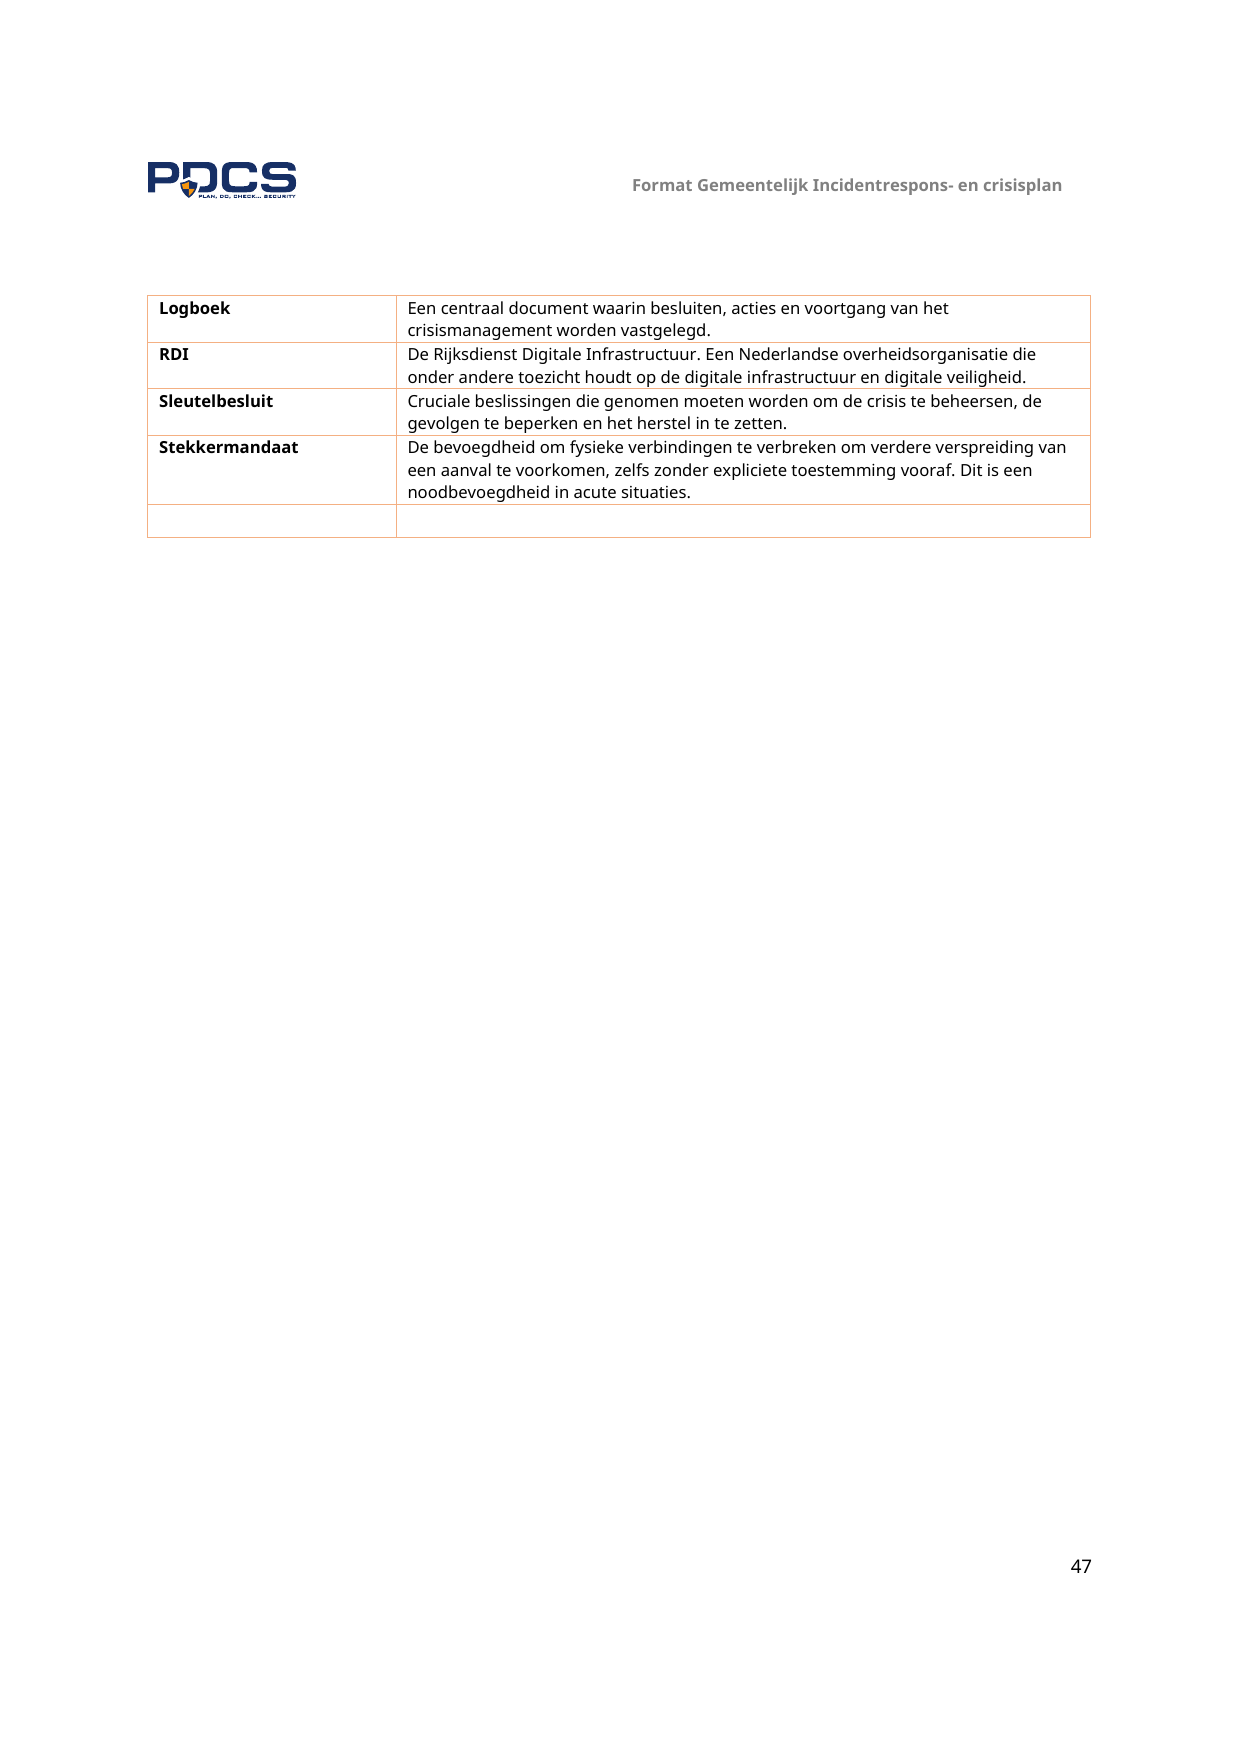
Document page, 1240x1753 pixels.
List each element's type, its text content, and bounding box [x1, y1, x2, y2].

table_cell Sleutelbesluit [148, 389, 396, 434]
table_cell Cruciale beslissingen die genomen moeten worden om de crisis te beheersen, de gevolgen te beperken en het herstel in te zetten. [397, 389, 1090, 434]
table_cell RDI [148, 343, 396, 388]
table_cell De bevoegdheid om fysieke verbindingen te verbreken om verdere verspreiding van een aanval te voorkomen, zelfs zonder expliciete toestemming vooraf. Dit is een noodbevoegdheid in acute situaties. [397, 436, 1090, 504]
table_cell Logboek [148, 296, 396, 342]
table_cell Stekkermandaat [148, 436, 396, 504]
table_cell [397, 505, 1090, 537]
table_cell De Rijksdienst Digitale Infrastructuur. Een Nederlandse overheidsorganisatie die onder andere toezicht houdt op de digitale infrastructuur en digitale veiligheid. [397, 343, 1090, 388]
table_cell [148, 505, 396, 537]
table_cell Een centraal document waarin besluiten, acties en voortgang van het crisismanagement worden vastgelegd. [397, 296, 1090, 342]
